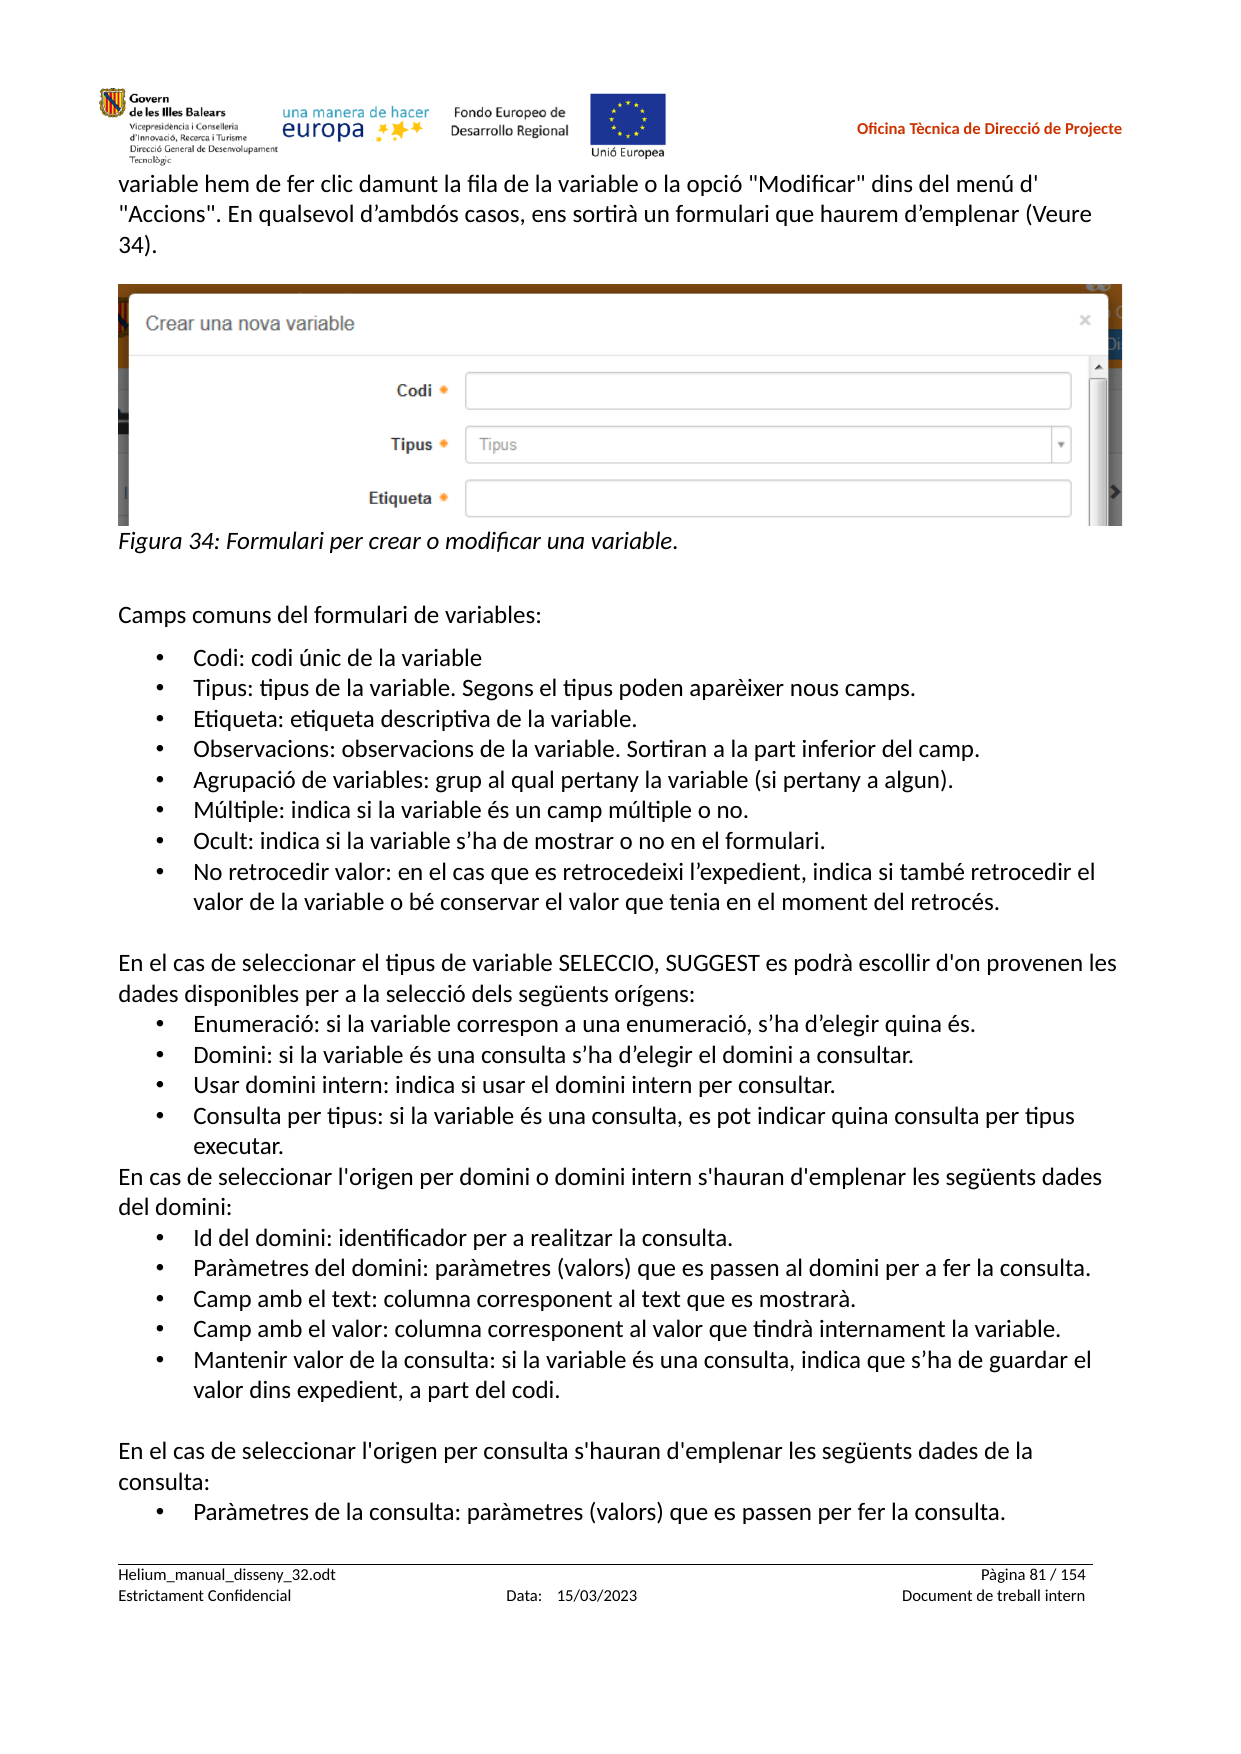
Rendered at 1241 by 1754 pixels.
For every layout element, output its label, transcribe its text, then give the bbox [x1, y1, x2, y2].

list Id del domini: identificador per a realitzar la consulta. [156, 1222, 1122, 1252]
list Observacions: observacions de la variable. Sortiran a la part inferior del camp. [156, 733, 1122, 764]
list No retrocedir valor: en el cas que es retrocedeixi l’expedient, indica si també retrocedir el valor de la variable o bé conservar el valor que tenia en el moment del retrocés. [156, 856, 1122, 917]
list Usar domini intern: indica si usar el domini intern per consultar. [156, 1069, 1122, 1100]
list Enumeració: si la variable correspon a una enumeració, s’ha d’elegir quina és. [156, 1008, 1122, 1039]
list Consulta per tipus: si la variable és una consulta, es pot indicar quina consulta per tipus executar. [156, 1100, 1122, 1161]
list Camp amb el valor: columna corresponent al valor que tindrà internament la variable. [156, 1313, 1122, 1344]
list Múltiple: indica si la variable és un camp múltiple o no. [156, 794, 1122, 825]
list Paràmetres de la consulta: paràmetres (valors) que es passen per fer la consulta. [156, 1497, 1122, 1527]
text variable hem de fer clic damunt la fila de la variable o la opció "Modificar" dins del menú d' "Accions". En qualsevol d’ambdós casos, ens sortirà un formulari que haurem d’emplenar (Veure 34). [118, 168, 1122, 259]
text En el cas de seleccionar l'origen per consulta s'hauran d'emplenar les següents dades de la consulta: [118, 1436, 1122, 1497]
list Ocult: indica si la variable s’ha de mostrar o no en el formulari. [156, 825, 1122, 856]
list Tipus: tipus de la variable. Segons el tipus poden aparèixer nous camps. [156, 672, 1122, 703]
list Agrupació de variables: grup al qual pertany la variable (si pertany a algun). [156, 764, 1122, 794]
picture [118, 284, 1123, 526]
list Domini: si la variable és una consulta s’ha d’elegir el domini a consultar. [156, 1039, 1122, 1069]
list Codi: codi únic de la variable [156, 642, 1122, 672]
text Camps comuns del formulari de variables: [118, 599, 1122, 629]
list Camp amb el text: columna corresponent al text que es mostrarà. [156, 1283, 1122, 1313]
picture [99, 87, 668, 166]
list Mantenir valor de la consulta: si la variable és una consulta, indica que s’ha de guardar el valor dins expedient, a part del codi. [156, 1344, 1122, 1405]
text Figura 34: Formulari per crear o modificar una variable. [118, 526, 1122, 556]
text En cas de seleccionar l'origen per domini o domini intern s'hauran d'emplenar les següents dades del domini: [118, 1161, 1122, 1222]
text En el cas de seleccionar el tipus de variable SELECCIO, SUGGEST es podrà escollir d'on provenen les dades disponibles per a la selecció dels següents orígens: [118, 947, 1122, 1008]
list Paràmetres del domini: paràmetres (valors) que es passen al domini per a fer la consulta. [156, 1252, 1122, 1283]
list Etiqueta: etiqueta descriptiva de la variable. [156, 703, 1122, 733]
